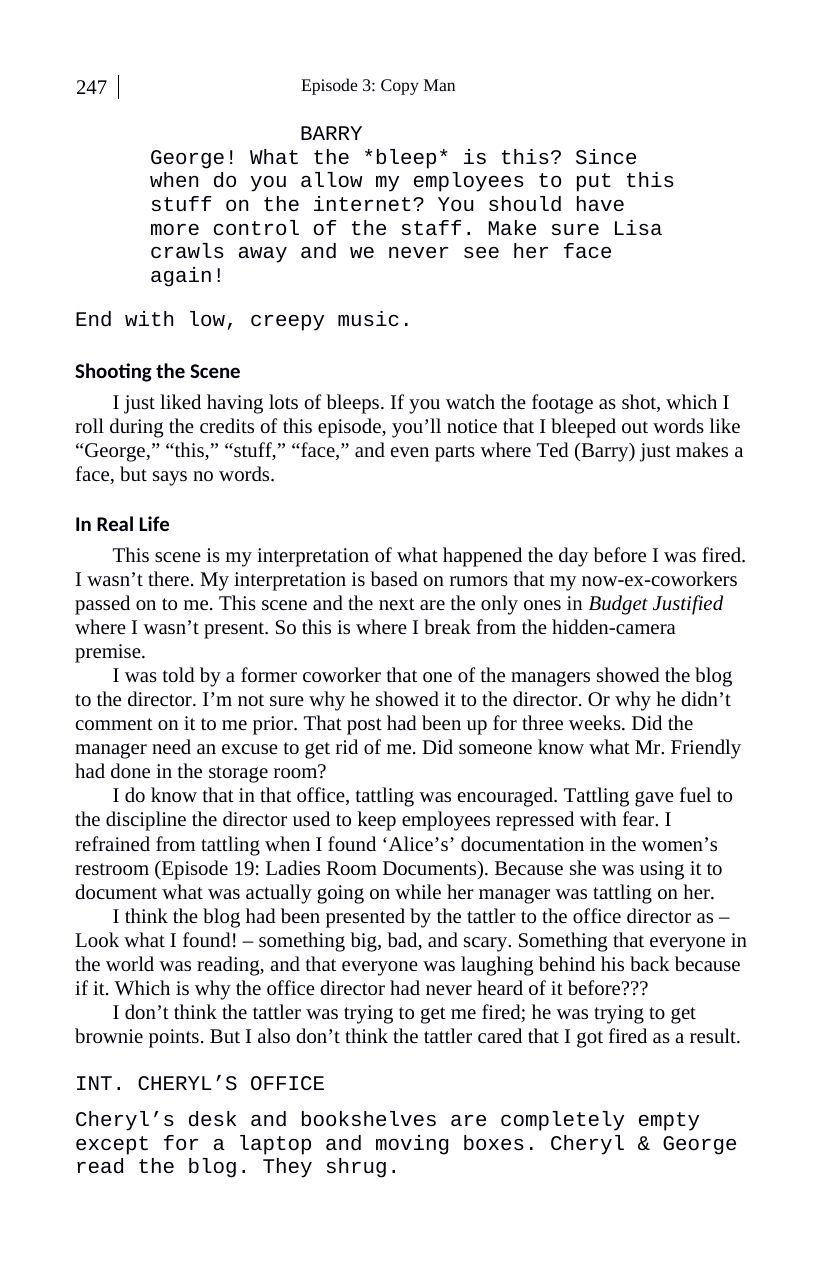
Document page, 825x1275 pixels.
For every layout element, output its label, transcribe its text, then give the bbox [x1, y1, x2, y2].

subtitle INT. CHERYL’S OFFICE [75, 1073, 750, 1097]
text Cheryl’s desk and bookshelves are completely empty except for a laptop and moving boxes. Cheryl & George read the blog. They shrug. [75, 1109, 750, 1180]
text George! What the *bleep* is this? Since when do you allow my employees to put this stuff on the internet? You should have more control of the staff. Make sure Lisa crawls away and we never see her face again! [150, 147, 675, 289]
subtitle Shooting the Scene [75, 358, 750, 383]
text I was told by a former coworker that one of the managers showed the blog to the director. I’m not sure why he showed it to the director. Or why he didn’t comment on it to me prior. That post had been up for three weeks. Did the manager need an excuse to get rid of me. Did someone know what Mr. Friendly had done in the storage room? [75, 663, 750, 783]
text I don’t think the tattler was trying to get me fired; he was trying to get brownie points. But I also don’t think the tattler cared that I got fired as a result. [75, 1000, 750, 1048]
text This scene is my interpretation of what happened the day before I was fired. I wasn’t there. My interpretation is based on rumors that my now-ex-coworkers passed on to me. This scene and the next are the only ones in Budget Justified where I wasn’t present. So this is where I break from the hidden-camera premise. [75, 543, 750, 663]
text I do know that in that office, tattling was encouraged. Tattling gave fuel to the discipline the director used to keep employees repressed with fear. I refrained from tattling when I found ‘Alice’s’ documentation in the women’s restroom (Episode 19: Ladies Room Documents). Because she was using it to document what was actually going on while her manager was tattling on her. [75, 783, 750, 904]
text I think the blog had been presented by the tattler to the office director as – Look what I found! – something big, bad, and scary. Something that everyone in the world was reading, and that everyone was laughing behind his back because if it. Which is why the office director had never heard of it before??? [75, 904, 750, 1000]
subtitle In Real Life [75, 511, 750, 536]
text End with low, creepy music. [75, 309, 750, 333]
text I just liked having lots of bleeps. If you watch the footage as shot, which I roll during the credits of this episode, you’ll notice that I bleeped out words like “George,” “this,” “stuff,” “face,” and even parts where Ted (Barry) just makes a face, but says no words. [75, 390, 750, 486]
text BARRY [75, 123, 750, 147]
